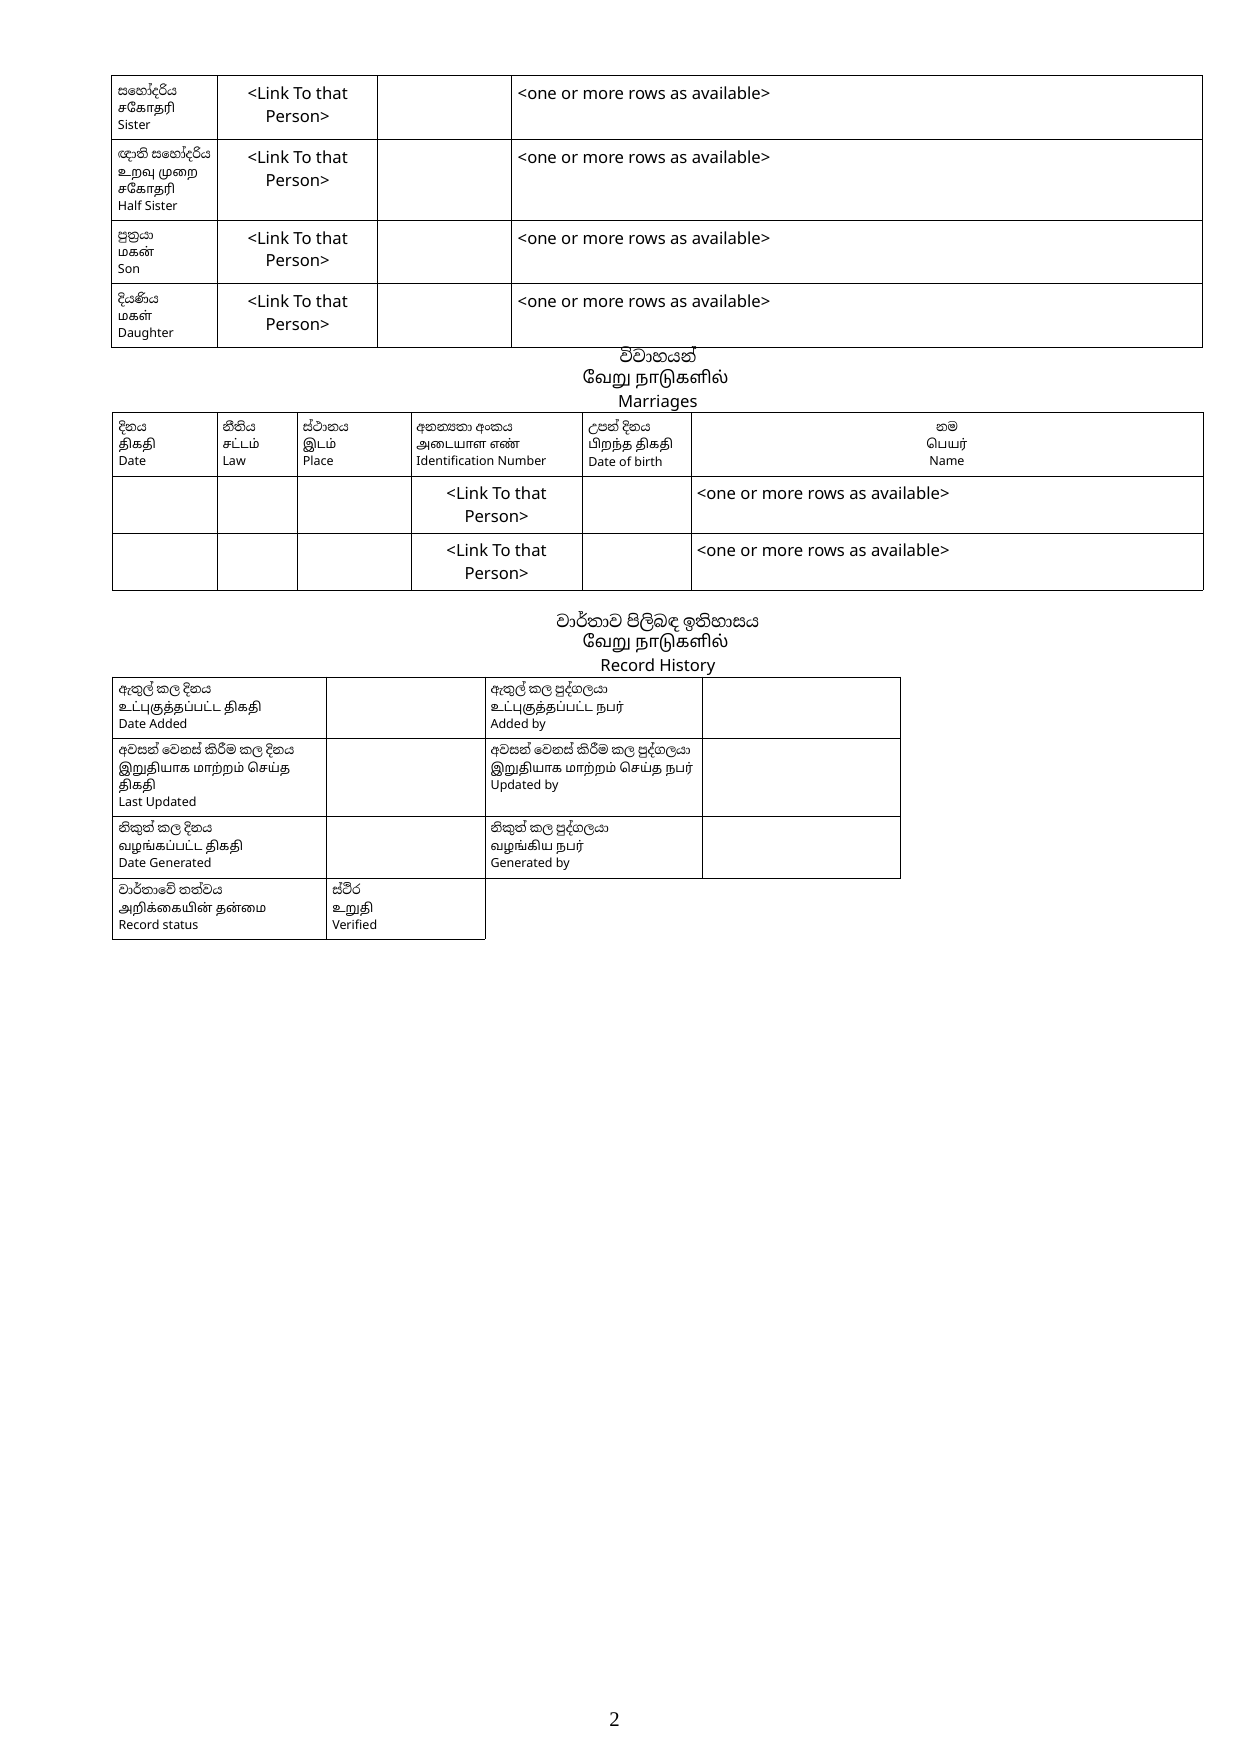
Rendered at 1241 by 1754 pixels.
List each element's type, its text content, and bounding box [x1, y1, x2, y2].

text විවාහයන් [112, 348, 1203, 369]
text Marriages [112, 389, 1203, 412]
table_cell <Link To that Person> [412, 477, 582, 533]
table_cell [486, 879, 900, 939]
table_header [901, 677, 998, 738]
table_cell නිකුත් කල පුද්ගලයා வழங்கிய நபர் Generated by [486, 817, 702, 877]
table_cell [218, 534, 297, 590]
table_cell <one or more rows as available> [692, 477, 1203, 533]
table_cell වාර්තාවේ තත්වය அறிக்கையின் தன்மை Record status [113, 879, 326, 939]
table_cell <Link To that Person> [218, 76, 377, 139]
table_cell සහෝදරිය சகோதரி Sister [112, 76, 217, 139]
text Record History [112, 654, 1203, 677]
table_cell [327, 739, 485, 816]
table_cell [113, 477, 217, 533]
table_header [327, 678, 485, 738]
table_cell නිකුත් කල දිනය வழங்கப்பட்ட திகதி Date Generated [113, 817, 326, 877]
table_cell <one or more rows as available> [512, 284, 1202, 347]
table_cell [378, 284, 511, 347]
table_cell <Link To that Person> [412, 534, 582, 590]
table_cell දියණිය மகள் Daughter [112, 284, 217, 347]
table_cell <one or more rows as available> [512, 221, 1202, 283]
table_cell [901, 738, 998, 816]
table_header අනන්‍යතා අංකය அடையாள எண் Identification Number [412, 413, 582, 476]
text වාර්තාව පිලිබඳ ඉතිහාසය [112, 613, 1203, 633]
table_header උපන් දිනය பிறந்த திகதி Date of birth [583, 413, 691, 476]
table_cell <one or more rows as available> [692, 534, 1203, 590]
table_cell [998, 738, 1203, 816]
table_header නම பெயர் Name [692, 413, 1203, 476]
table_cell [703, 739, 900, 816]
table_header ඇතුල් කල පුද්ගලයා உட்புகுத்தப்பட்ட நபர் Added by [486, 678, 702, 738]
table_cell <Link To that Person> [218, 284, 377, 347]
table_cell [703, 817, 900, 877]
table_header දිනය திகதி Date [113, 413, 217, 476]
text வேறு நாடுகளில் [112, 633, 1203, 654]
table_cell [901, 816, 998, 877]
table_cell අවසන් වෙනස් කිරීම කල පුද්ගලයා இறுதியாக மாற்றம் செய்த நபர் Updated by [486, 739, 702, 816]
table_cell [298, 477, 411, 533]
table_cell ඥාති සහෝදරිය உறவு முறை சகோதரி Half Sister [112, 140, 217, 219]
table_cell [583, 534, 691, 590]
table_cell [113, 534, 217, 590]
text வேறு நாடுகளில் [112, 369, 1203, 389]
table_cell <one or more rows as available> [512, 76, 1202, 139]
table_header නීතිය சட்டம் Law [218, 413, 297, 476]
table_cell <Link To that Person> [218, 221, 377, 283]
table_cell [998, 816, 1203, 877]
table_cell [378, 221, 511, 283]
table_cell [378, 76, 511, 139]
table_cell [998, 878, 1203, 939]
table_cell [378, 140, 511, 219]
table_cell ස්ථිර உறுதி Verified [327, 879, 485, 939]
table_cell [583, 477, 691, 533]
table_header ඇතුල් කල දිනය உட்புகுத்தப்பட்ட திகதி Date Added [113, 678, 326, 738]
table_cell පුත්‍රයා மகன் Son [112, 221, 217, 283]
table_cell අවසන් වෙනස් කිරීම කල දිනය இறுதியாக மாற்றம் செய்த திகதி Last Updated [113, 739, 326, 816]
table_cell [298, 534, 411, 590]
table_cell <one or more rows as available> [512, 140, 1202, 219]
table_header ස්ථානය இடம் Place [298, 413, 411, 476]
table_header [998, 677, 1203, 738]
table_header [703, 678, 900, 738]
table_cell [327, 817, 485, 877]
table_cell [218, 477, 297, 533]
table_cell [900, 878, 998, 939]
table_cell <Link To that Person> [218, 140, 377, 219]
